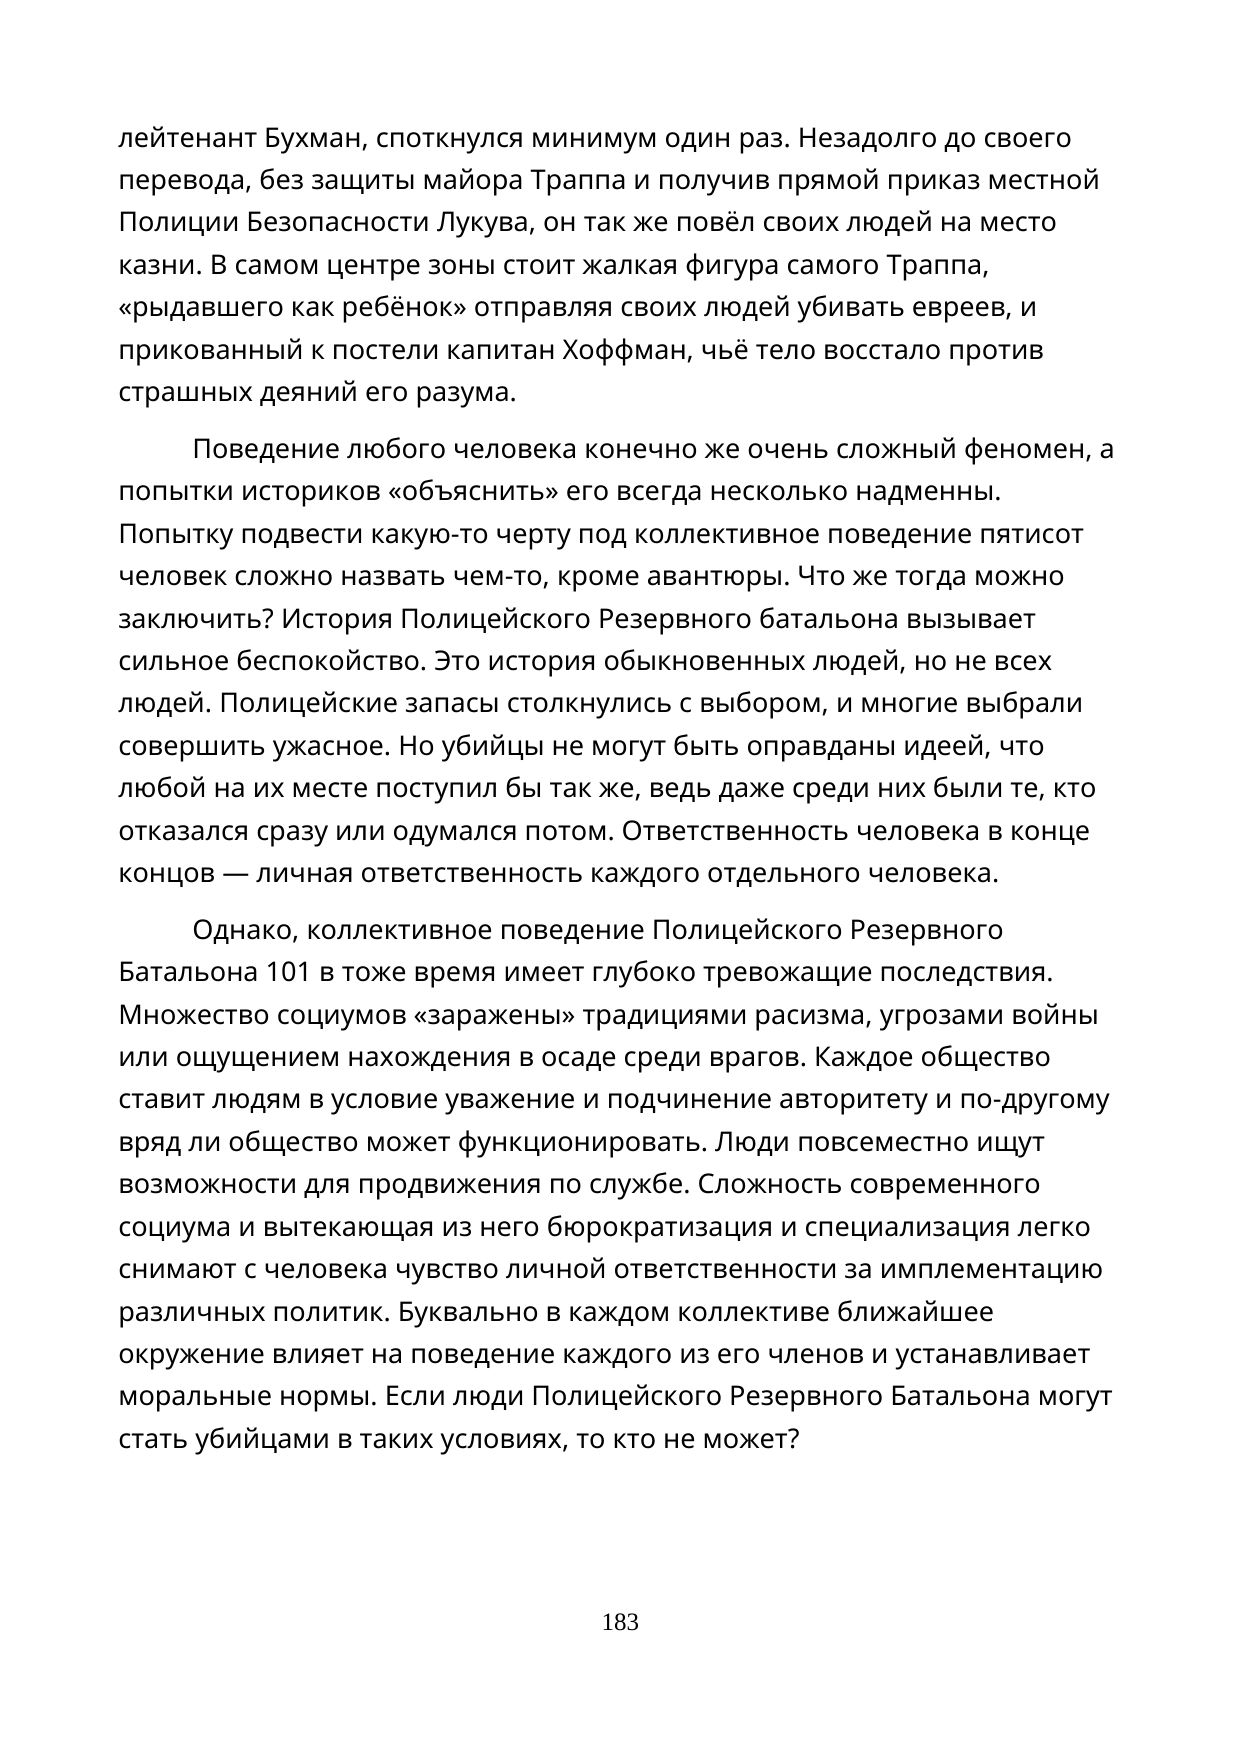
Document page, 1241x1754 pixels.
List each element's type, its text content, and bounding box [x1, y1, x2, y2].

text Однако, коллективное поведение Полицейского Резервного Батальона 101 в тоже время имеет глубоко тревожащие последствия. Множество социумов «заражены» традициями расизма, угрозами войны или ощущением нахождения в осаде среди врагов. Каждое общество ставит людям в условие уважение и подчинение авторитету и по-другому вряд ли общество может функционировать. Люди повсеместно ищут возможности для продвижения по службе. Сложность современного социума и вытекающая из него бюрократизация и специализация легко снимают с человека чувство личной ответственности за имплементацию различных политик. Буквально в каждом коллективе ближайшее окружение влияет на поведение каждого из его членов и устанавливает моральные нормы. Если люди Полицейского Резервного Батальона могут стать убийцами в таких условиях, то кто не может? [118, 910, 1122, 1456]
text лейтенант Бухман, споткнулся минимум один раз. Незадолго до своего перевода, без защиты майора Траппа и получив прямой приказ местной Полиции Безопасности Лукува, он так же повёл своих людей на место казни. В самом центре зоны стоит жалкая фигура самого Траппа, «рыдавшего как ребёнок» отправляя своих людей убивать евреев, и прикованный к постели капитан Хоффман, чьё тело восстало против страшных деяний его разума. [118, 118, 1122, 409]
text Поведение любого человека конечно же очень сложный феномен, а попытки историков «объяснить» его всегда несколько надменны. Попытку подвести какую-то черту под коллективное поведение пятисот человек сложно назвать чем-то, кроме авантюры. Что же тогда можно заключить? История Полицейского Резервного батальона вызывает сильное беспокойство. Это история обыкновенных людей, но не всех людей. Полицейские запасы столкнулись с выбором, и многие выбрали совершить ужасное. Но убийцы не могут быть оправданы идеей, что любой на их месте поступил бы так же, ведь даже среди них были те, кто отказался сразу или одумался потом. Ответственность человека в конце концов — личная ответственность каждого отдельного человека. [118, 429, 1122, 890]
